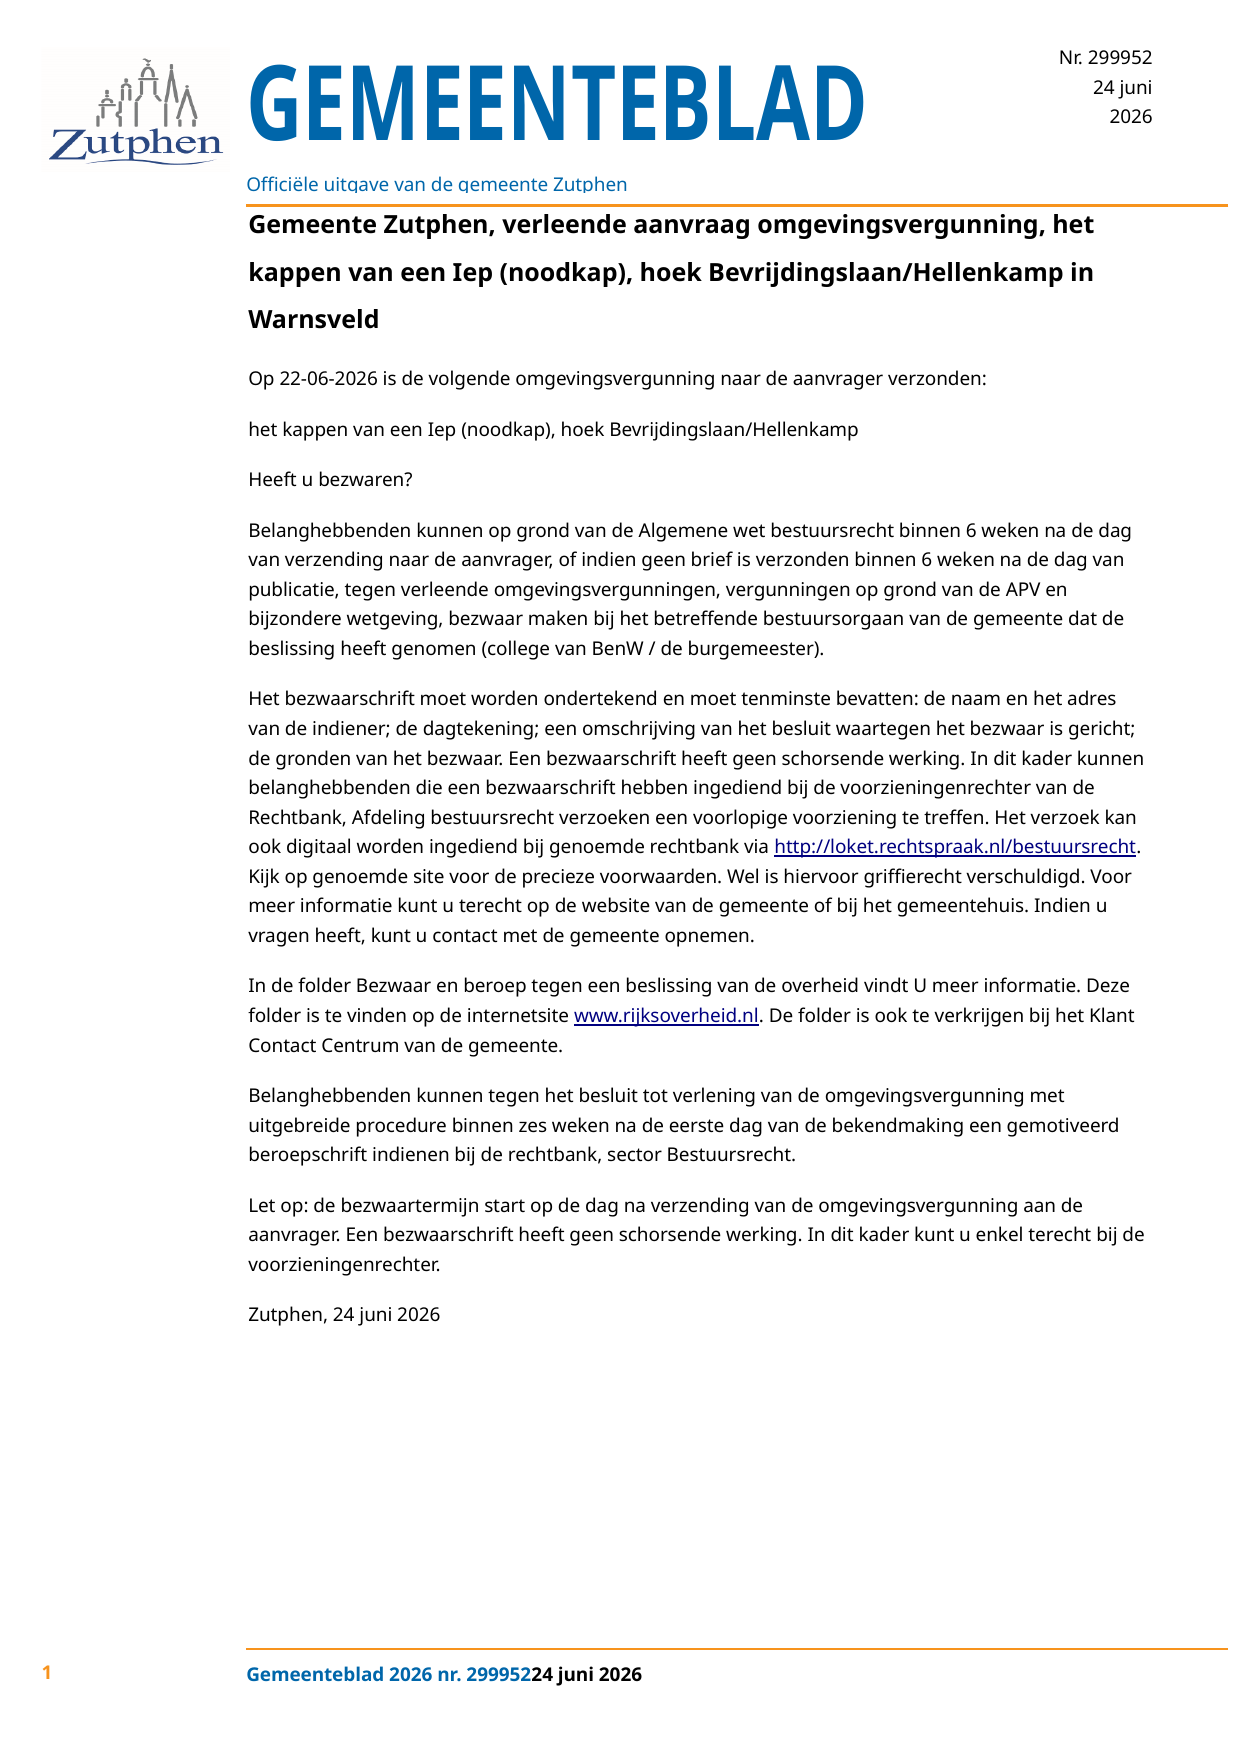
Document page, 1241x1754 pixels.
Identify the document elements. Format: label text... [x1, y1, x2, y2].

text Let op: de bezwaartermijn start op de dag na verzending van de omgevingsvergunning aan de aanvrager. Een bezwaarschrift heeft geen schorsende werking. In dit kader kunt u enkel terecht bij de voorzieningenrechter. [248, 1192, 1152, 1277]
text Het bezwaarschrift moet worden ondertekend en moet tenminste bevatten: de naam en het adres van de indiener; de dagtekening; een omschrijving van het besluit waartegen het bezwaar is gericht; de gronden van het bezwaar. Een bezwaarschrift heeft geen schorsende werking. In dit kader kunnen belanghebbenden die een bezwaarschrift hebben ingediend bij de voorzieningenrechter van de Rechtbank, Afdeling bestuursrecht verzoeken een voorlopige voorziening te treffen. Het verzoek kan ook digitaal worden ingediend bij genoemde rechtbank via http://loket.rechtspraak.nl/bestuursrecht. Kijk op genoemde site voor de precieze voorwaarden. Wel is hiervoor griffierecht verschuldigd. Voor meer informatie kunt u terecht op de website van de gemeente of bij het gemeentehuis. Indien u vragen heeft, kunt u contact met de gemeente opnemen. [248, 686, 1152, 948]
text Gemeente Zutphen, verleende aanvraag omgevingsvergunning, het kappen van een Iep (noodkap), hoek Bevrijdingslaan/Hellenkamp in Warnsveld [248, 207, 1152, 336]
text Op 22-06-2026 is de volgende omgevingsvergunning naar de aanvrager verzonden: [248, 366, 1152, 391]
text In de folder Bezwaar en beroep tegen een beslissing van de overheid vindt U meer informatie. Deze folder is te vinden op de internetsite www.rijksoverheid.nl. De folder is ook te verkrijgen bij het Klant Contact Centrum van de gemeente. [248, 973, 1152, 1057]
text Zutphen, 24 juni 2026 [248, 1301, 1152, 1327]
text Heeft u bezwaren? [248, 466, 1152, 492]
text Belanghebbenden kunnen op grond van de Algemene wet bestuursrecht binnen 6 weken na de dag van verzending naar de aanvrager, of indien geen brief is verzonden binnen 6 weken na de dag van publicatie, tegen verleende omgevingsvergunningen, vergunningen op grond van de APV en bijzondere wetgeving, bezwaar maken bij het betreffende bestuursorgaan van de gemeente dat de beslissing heeft genomen (college van BenW / de burgemeester). [248, 517, 1152, 661]
text Belanghebbenden kunnen tegen het besluit tot verlening van de omgevingsvergunning met uitgebreide procedure binnen zes weken na de eerste dag van de bekendmaking een gemotiveerd beroepschrift indienen bij de rechtbank, sector Bestuursrecht. [248, 1082, 1152, 1167]
text het kappen van een Iep (noodkap), hoek Bevrijdingslaan/Hellenkamp [248, 416, 1152, 442]
picture [41, 47, 231, 172]
